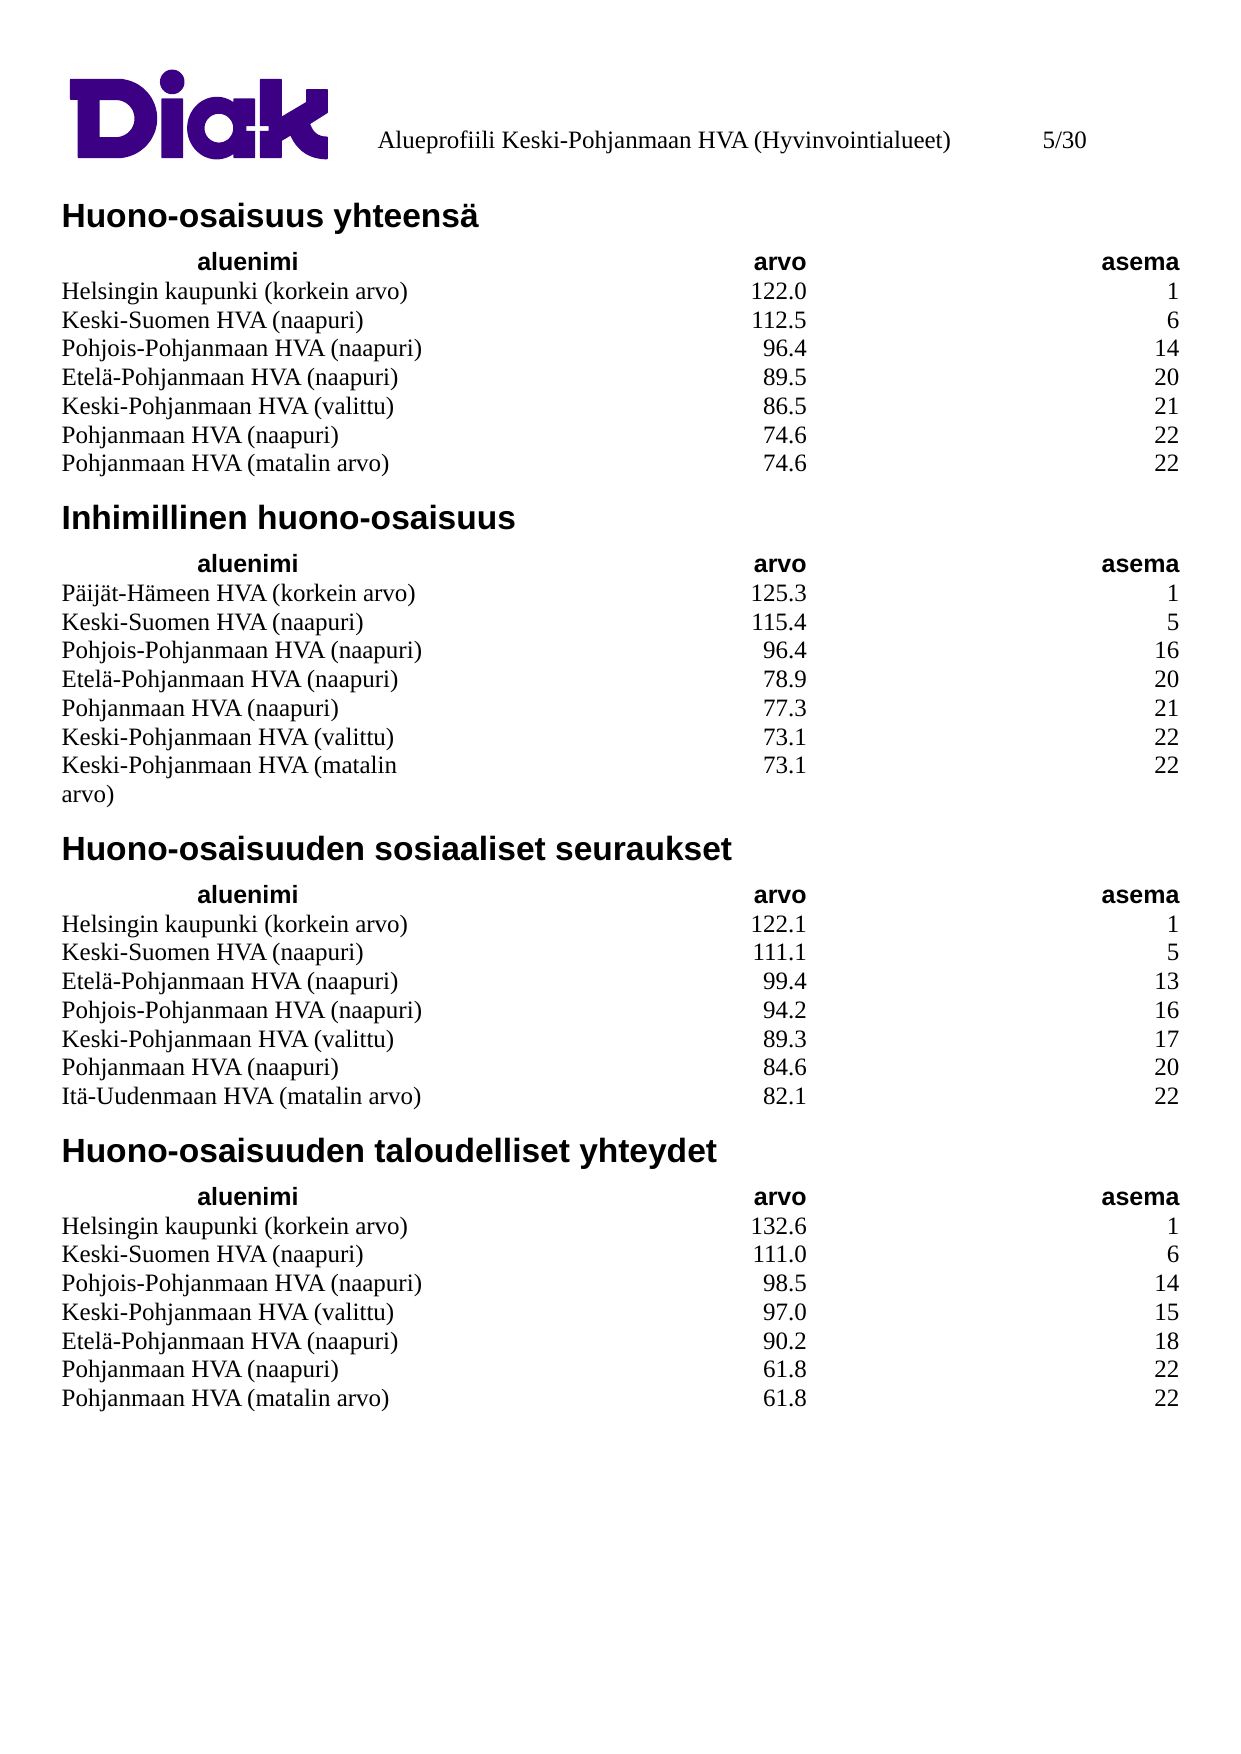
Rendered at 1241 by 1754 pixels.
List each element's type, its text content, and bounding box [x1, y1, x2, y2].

table_cell 77.3 [434, 693, 806, 722]
table_header arvo [434, 549, 806, 578]
table_cell 22 [806, 751, 1179, 808]
table_cell Pohjanmaan HVA (matalin arvo) [61, 1383, 434, 1412]
table_cell 16 [806, 636, 1179, 664]
table_cell 1 [806, 909, 1179, 937]
table_cell 84.6 [434, 1053, 806, 1081]
table_cell 21 [806, 693, 1179, 722]
table_cell Pohjanmaan HVA (naapuri) [61, 1053, 434, 1081]
table_cell Pohjanmaan HVA (naapuri) [61, 420, 434, 448]
table_cell 6 [806, 1240, 1179, 1268]
table_cell Pohjanmaan HVA (naapuri) [61, 693, 434, 722]
table_cell 22 [806, 722, 1179, 751]
table_cell 22 [806, 1383, 1179, 1412]
table_cell 21 [806, 391, 1179, 420]
table_cell 18 [806, 1326, 1179, 1354]
table_cell Päijät-Hämeen HVA (korkein arvo) [61, 578, 434, 607]
table_cell Pohjois-Pohjanmaan HVA (naapuri) [61, 1268, 434, 1297]
table_cell 74.6 [434, 420, 806, 448]
table_cell 22 [806, 420, 1179, 448]
subtitle Huono-osaisuuden taloudelliset yhteydet [61, 1131, 1179, 1169]
table_cell 111.0 [434, 1240, 806, 1268]
table_header arvo [434, 1182, 806, 1211]
subtitle Huono-osaisuuden sosiaaliset seuraukset [61, 829, 1179, 867]
table_cell Pohjanmaan HVA (matalin arvo) [61, 449, 434, 477]
table_cell Pohjois-Pohjanmaan HVA (naapuri) [61, 995, 434, 1024]
table_cell 96.4 [434, 636, 806, 664]
table_cell 99.4 [434, 966, 806, 995]
table_cell Keski-Pohjanmaan HVA (valittu) [61, 722, 434, 751]
table_cell 16 [806, 995, 1179, 1024]
table_cell 122.1 [434, 909, 806, 937]
table_cell 78.9 [434, 664, 806, 693]
subtitle Inhimillinen huono-osaisuus [61, 498, 1179, 537]
table_cell Helsingin kaupunki (korkein arvo) [61, 909, 434, 937]
table_cell 22 [806, 1081, 1179, 1110]
table_cell Keski-Suomen HVA (naapuri) [61, 607, 434, 636]
table_cell 13 [806, 966, 1179, 995]
table_cell Etelä-Pohjanmaan HVA (naapuri) [61, 1326, 434, 1354]
table_cell Helsingin kaupunki (korkein arvo) [61, 276, 434, 305]
table_cell 1 [806, 276, 1179, 305]
table_cell 61.8 [434, 1383, 806, 1412]
table_cell 22 [806, 1355, 1179, 1383]
table_cell Pohjois-Pohjanmaan HVA (naapuri) [61, 636, 434, 664]
table_cell 73.1 [434, 722, 806, 751]
table_cell Pohjanmaan HVA (naapuri) [61, 1355, 434, 1383]
table_cell 122.0 [434, 276, 806, 305]
table_cell Keski-Suomen HVA (naapuri) [61, 305, 434, 333]
table_cell Keski-Pohjanmaan HVA (valittu) [61, 1024, 434, 1052]
table_cell Etelä-Pohjanmaan HVA (naapuri) [61, 362, 434, 391]
table_header arvo [434, 880, 806, 909]
table_cell Keski-Suomen HVA (naapuri) [61, 938, 434, 966]
table_cell Keski-Pohjanmaan HVA (valittu) [61, 1297, 434, 1326]
table_cell Etelä-Pohjanmaan HVA (naapuri) [61, 966, 434, 995]
table_cell 15 [806, 1297, 1179, 1326]
table_header aluenimi [61, 880, 434, 909]
table_header asema [806, 880, 1179, 909]
table_cell 1 [806, 578, 1179, 607]
table_cell 20 [806, 1053, 1179, 1081]
table_cell 115.4 [434, 607, 806, 636]
table_cell Keski-Pohjanmaan HVA (valittu) [61, 391, 434, 420]
subtitle Huono-osaisuus yhteensä [61, 196, 1179, 235]
table_cell 73.1 [434, 751, 806, 808]
table_cell 82.1 [434, 1081, 806, 1110]
table_header asema [806, 549, 1179, 578]
table_cell 90.2 [434, 1326, 806, 1354]
table_header arvo [434, 247, 806, 276]
table_cell 96.4 [434, 334, 806, 362]
table_cell 125.3 [434, 578, 806, 607]
table_cell 20 [806, 664, 1179, 693]
table_header asema [806, 1182, 1179, 1211]
table_cell Itä-Uudenmaan HVA (matalin arvo) [61, 1081, 434, 1110]
table_cell 1 [806, 1211, 1179, 1239]
table_cell 97.0 [434, 1297, 806, 1326]
table_cell Keski-Pohjanmaan HVA (matalin arvo) [61, 751, 434, 808]
table_cell 112.5 [434, 305, 806, 333]
table_cell 111.1 [434, 938, 806, 966]
table_cell Helsingin kaupunki (korkein arvo) [61, 1211, 434, 1239]
table_cell 20 [806, 362, 1179, 391]
table_cell 61.8 [434, 1355, 806, 1383]
table_cell 86.5 [434, 391, 806, 420]
table_header aluenimi [61, 247, 434, 276]
table_header aluenimi [61, 549, 434, 578]
table_header aluenimi [61, 1182, 434, 1211]
table_cell 5 [806, 607, 1179, 636]
table_cell 14 [806, 1268, 1179, 1297]
table_cell 5 [806, 938, 1179, 966]
table_cell 74.6 [434, 449, 806, 477]
table_cell 98.5 [434, 1268, 806, 1297]
table_header asema [806, 247, 1179, 276]
table_cell 132.6 [434, 1211, 806, 1239]
table_cell 22 [806, 449, 1179, 477]
table_cell Keski-Suomen HVA (naapuri) [61, 1240, 434, 1268]
table_cell 14 [806, 334, 1179, 362]
table_cell 89.5 [434, 362, 806, 391]
table_cell Pohjois-Pohjanmaan HVA (naapuri) [61, 334, 434, 362]
table_cell 94.2 [434, 995, 806, 1024]
table_cell 89.3 [434, 1024, 806, 1052]
table_cell 6 [806, 305, 1179, 333]
table_cell Etelä-Pohjanmaan HVA (naapuri) [61, 664, 434, 693]
table_cell 17 [806, 1024, 1179, 1052]
